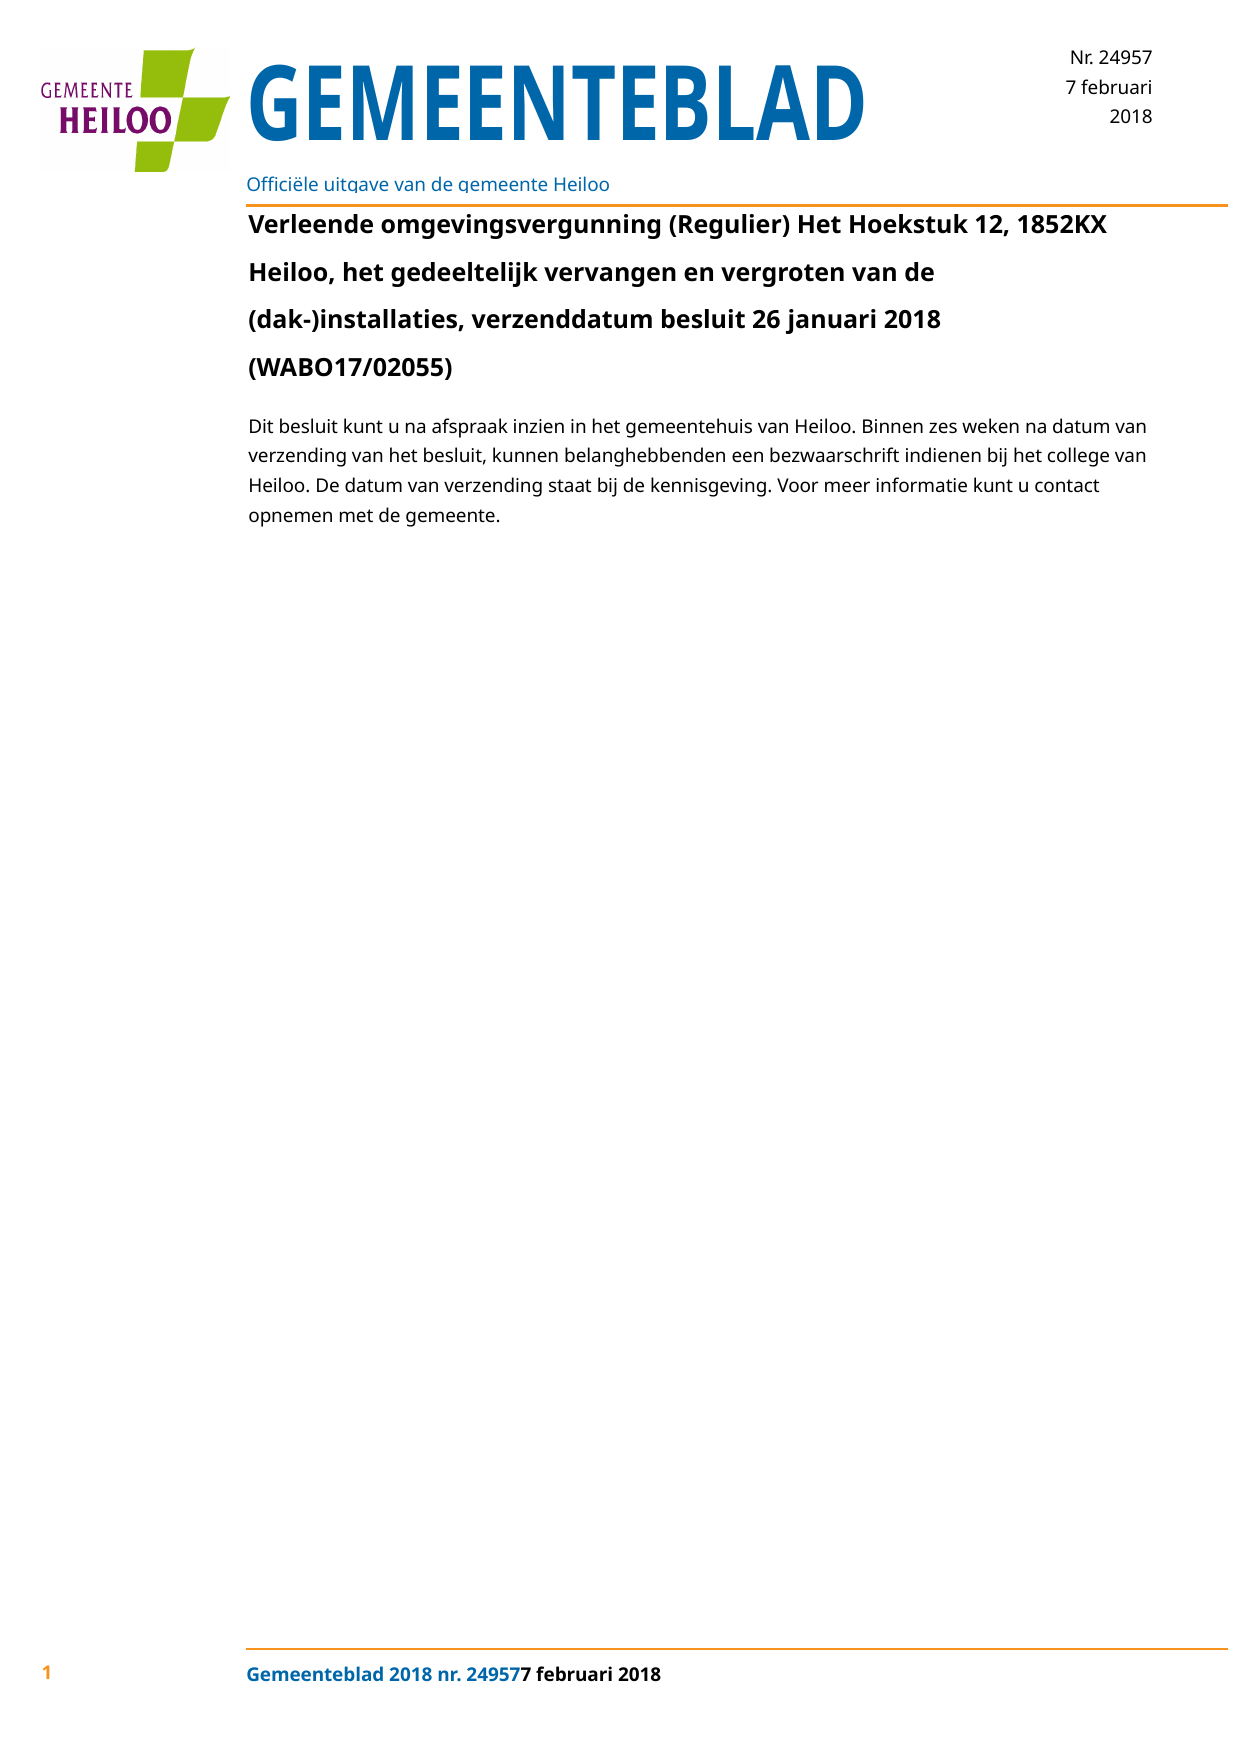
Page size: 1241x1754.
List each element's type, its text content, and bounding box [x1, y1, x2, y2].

text Verleende omgevingsvergunning (Regulier) Het Hoekstuk 12, 1852KX Heiloo, het gedeeltelijk vervangen en vergroten van de (dak-)installaties, verzenddatum besluit 26 januari 2018 (WABO17/02055) [248, 207, 1152, 384]
text Dit besluit kunt u na afspraak inzien in het gemeentehuis van Heiloo. Binnen zes weken na datum van verzending van het besluit, kunnen belanghebbenden een bezwaarschrift indienen bij het college van Heiloo. De datum van verzending staat bij de kennisgeving. Voor meer informatie kunt u contact opnemen met de gemeente. [248, 413, 1152, 528]
picture [41, 47, 231, 172]
